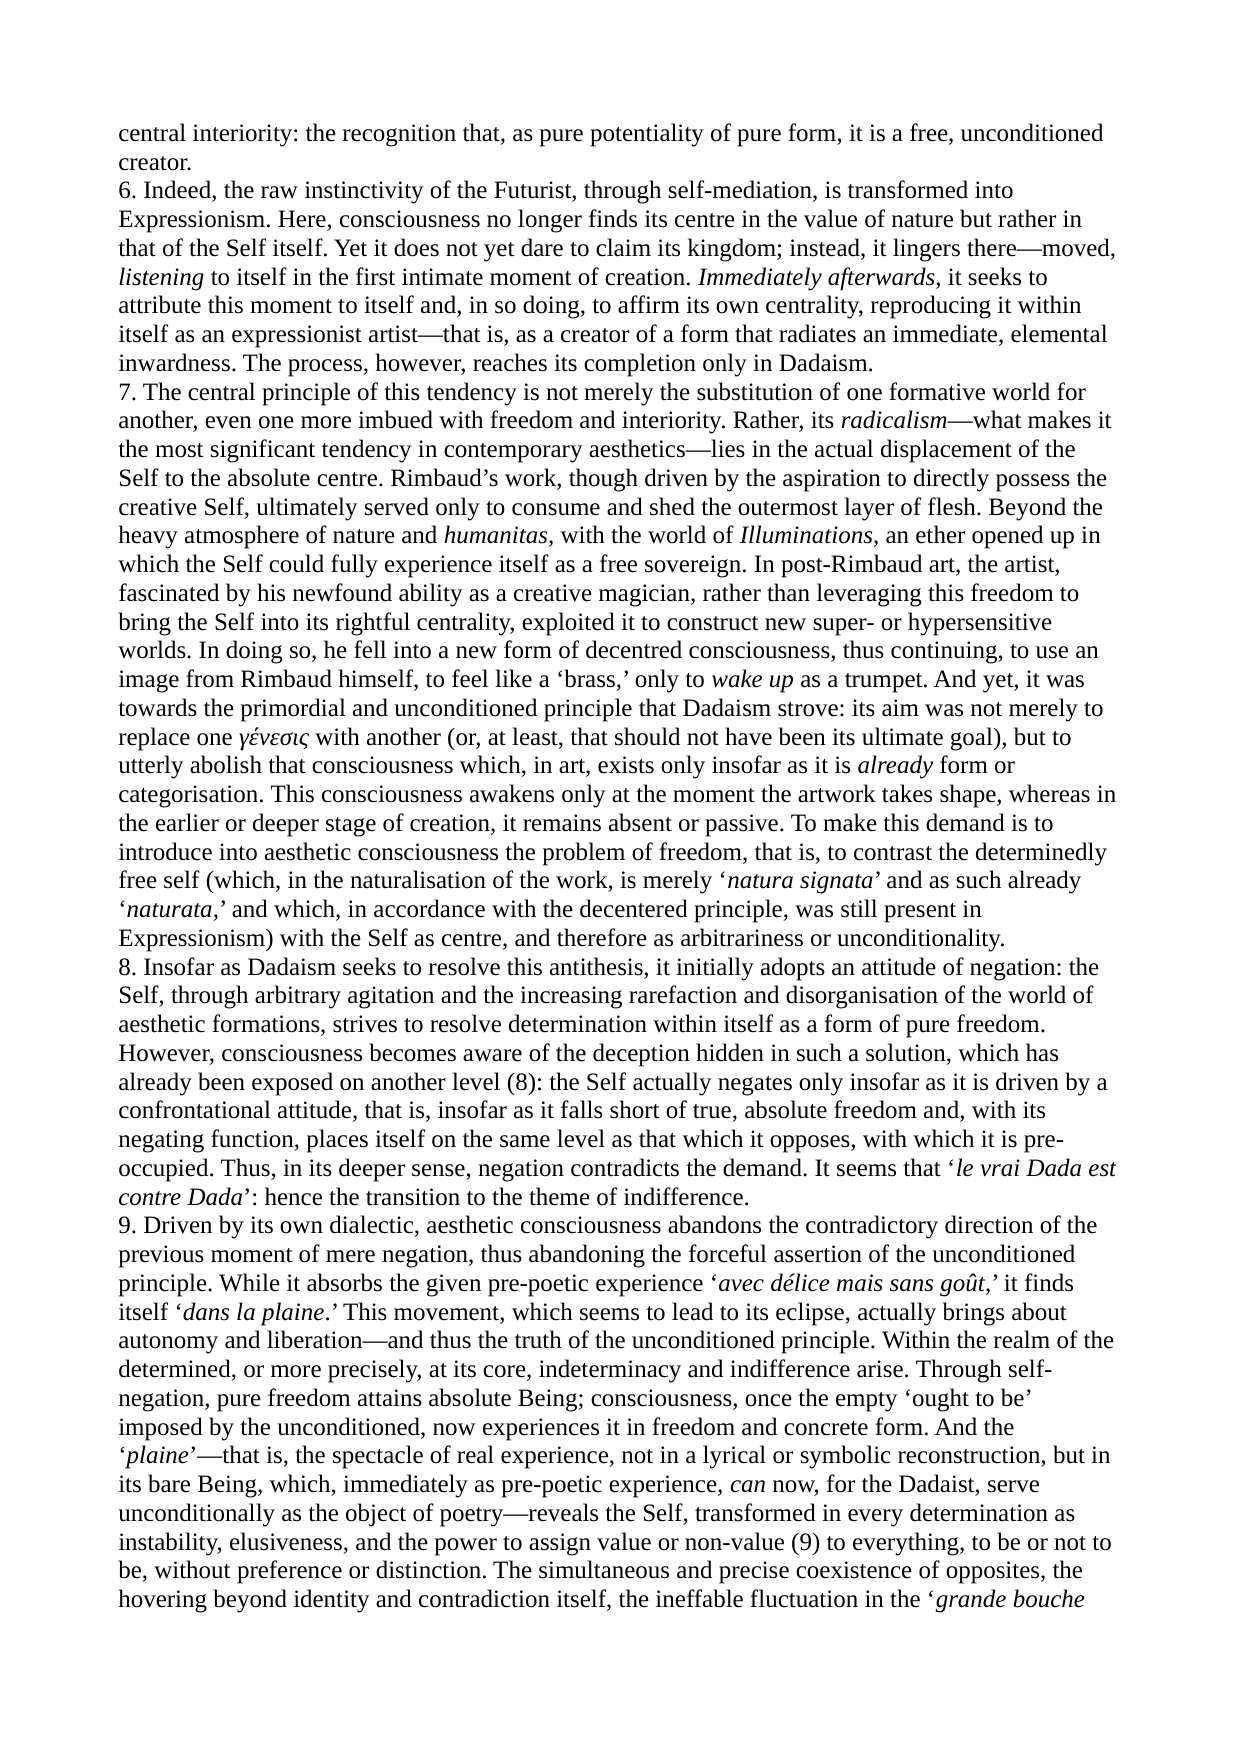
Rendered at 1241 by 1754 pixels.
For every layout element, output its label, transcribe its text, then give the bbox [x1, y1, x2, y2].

text 9. Driven by its own dialectic, aesthetic consciousness abandons the contradictory direction of the previous moment of mere negation, thus abandoning the forceful assertion of the unconditioned principle. While it absorbs the given pre-poetic experience ‘avec délice mais sans goût,’ it finds itself ‘dans la plaine.’ This movement, which seems to lead to its eclipse, actually brings about autonomy and liberation—and thus the truth of the unconditioned principle. Within the realm of the determined, or more precisely, at its core, indeterminacy and indifference arise. Through self-negation, pure freedom attains absolute Being; consciousness, once the empty ‘ought to be’ imposed by the unconditioned, now experiences it in freedom and concrete form. And the ‘plaine’—that is, the spectacle of real experience, not in a lyrical or symbolic reconstruction, but in its bare Being, which, immediately as pre-poetic experience, can now, for the Dadaist, serve unconditionally as the object of poetry—reveals the Self, transformed in every determination as instability, elusiveness, and the power to assign value or non-value (9) to everything, to be or not to be, without preference or distinction. The simultaneous and precise coexistence of opposites, the hovering beyond identity and contradiction itself, the ineffable fluctuation in the ‘grande bouche [118, 1211, 1122, 1613]
text 6. Indeed, the raw instinctivity of the Futurist, through self-mediation, is transformed into Expressionism. Here, consciousness no longer finds its centre in the value of nature but rather in that of the Self itself. Yet it does not yet dare to claim its kingdom; instead, it lingers there—moved, listening to itself in the first intimate moment of creation. Immediately afterwards, it seeks to attribute this moment to itself and, in so doing, to affirm its own centrality, reproducing it within itself as an expressionist artist—that is, as a creator of a form that radiates an immediate, elemental inwardness. The process, however, reaches its completion only in Dadaism. [118, 176, 1122, 377]
text 7. The central principle of this tendency is not merely the substitution of one formative world for another, even one more imbued with freedom and interiority. Rather, its radicalism—what makes it the most significant tendency in contemporary aesthetics—lies in the actual displacement of the Self to the absolute centre. Rimbaud’s work, though driven by the aspiration to directly possess the creative Self, ultimately served only to consume and shed the outermost layer of flesh. Beyond the heavy atmosphere of nature and humanitas, with the world of Illuminations, an ether opened up in which the Self could fully experience itself as a free sovereign. In post-Rimbaud art, the artist, fascinated by his newfound ability as a creative magician, rather than leveraging this freedom to bring the Self into its rightful centrality, exploited it to construct new super- or hypersensitive worlds. In doing so, he fell into a new form of decentred consciousness, thus continuing, to use an image from Rimbaud himself, to feel like a ‘brass,’ only to wake up as a trumpet. And yet, it was towards the primordial and unconditioned principle that Dadaism strove: its aim was not merely to replace one γένεσις with another (or, at least, that should not have been its ultimate goal), but to utterly abolish that consciousness which, in art, exists only insofar as it is already form or categorisation. This consciousness awakens only at the moment the artwork takes shape, whereas in the earlier or deeper stage of creation, it remains absent or passive. To make this demand is to introduce into aesthetic consciousness the problem of freedom, that is, to contrast the determinedly free self (which, in the naturalisation of the work, is merely ‘natura signata’ and as such already ‘naturata,’ and which, in accordance with the decentered principle, was still present in Expressionism) with the Self as centre, and therefore as arbitrariness or unconditionality. [118, 377, 1122, 952]
text central interiority: the recognition that, as pure potentiality of pure form, it is a free, unconditioned creator. [118, 118, 1122, 176]
text 8. Insofar as Dadaism seeks to resolve this antithesis, it initially adopts an attitude of negation: the Self, through arbitrary agitation and the increasing rarefaction and disorganisation of the world of aesthetic formations, strives to resolve determination within itself as a form of pure freedom. However, consciousness becomes aware of the deception hidden in such a solution, which has already been exposed on another level (8): the Self actually negates only insofar as it is driven by a confrontational attitude, that is, insofar as it falls short of true, absolute freedom and, with its negating function, places itself on the same level as that which it opposes, with which it is pre-occupied. Thus, in its deeper sense, negation contradicts the demand. It seems that ‘le vrai Dada est contre Dada’: hence the transition to the theme of indifference. [118, 952, 1122, 1211]
